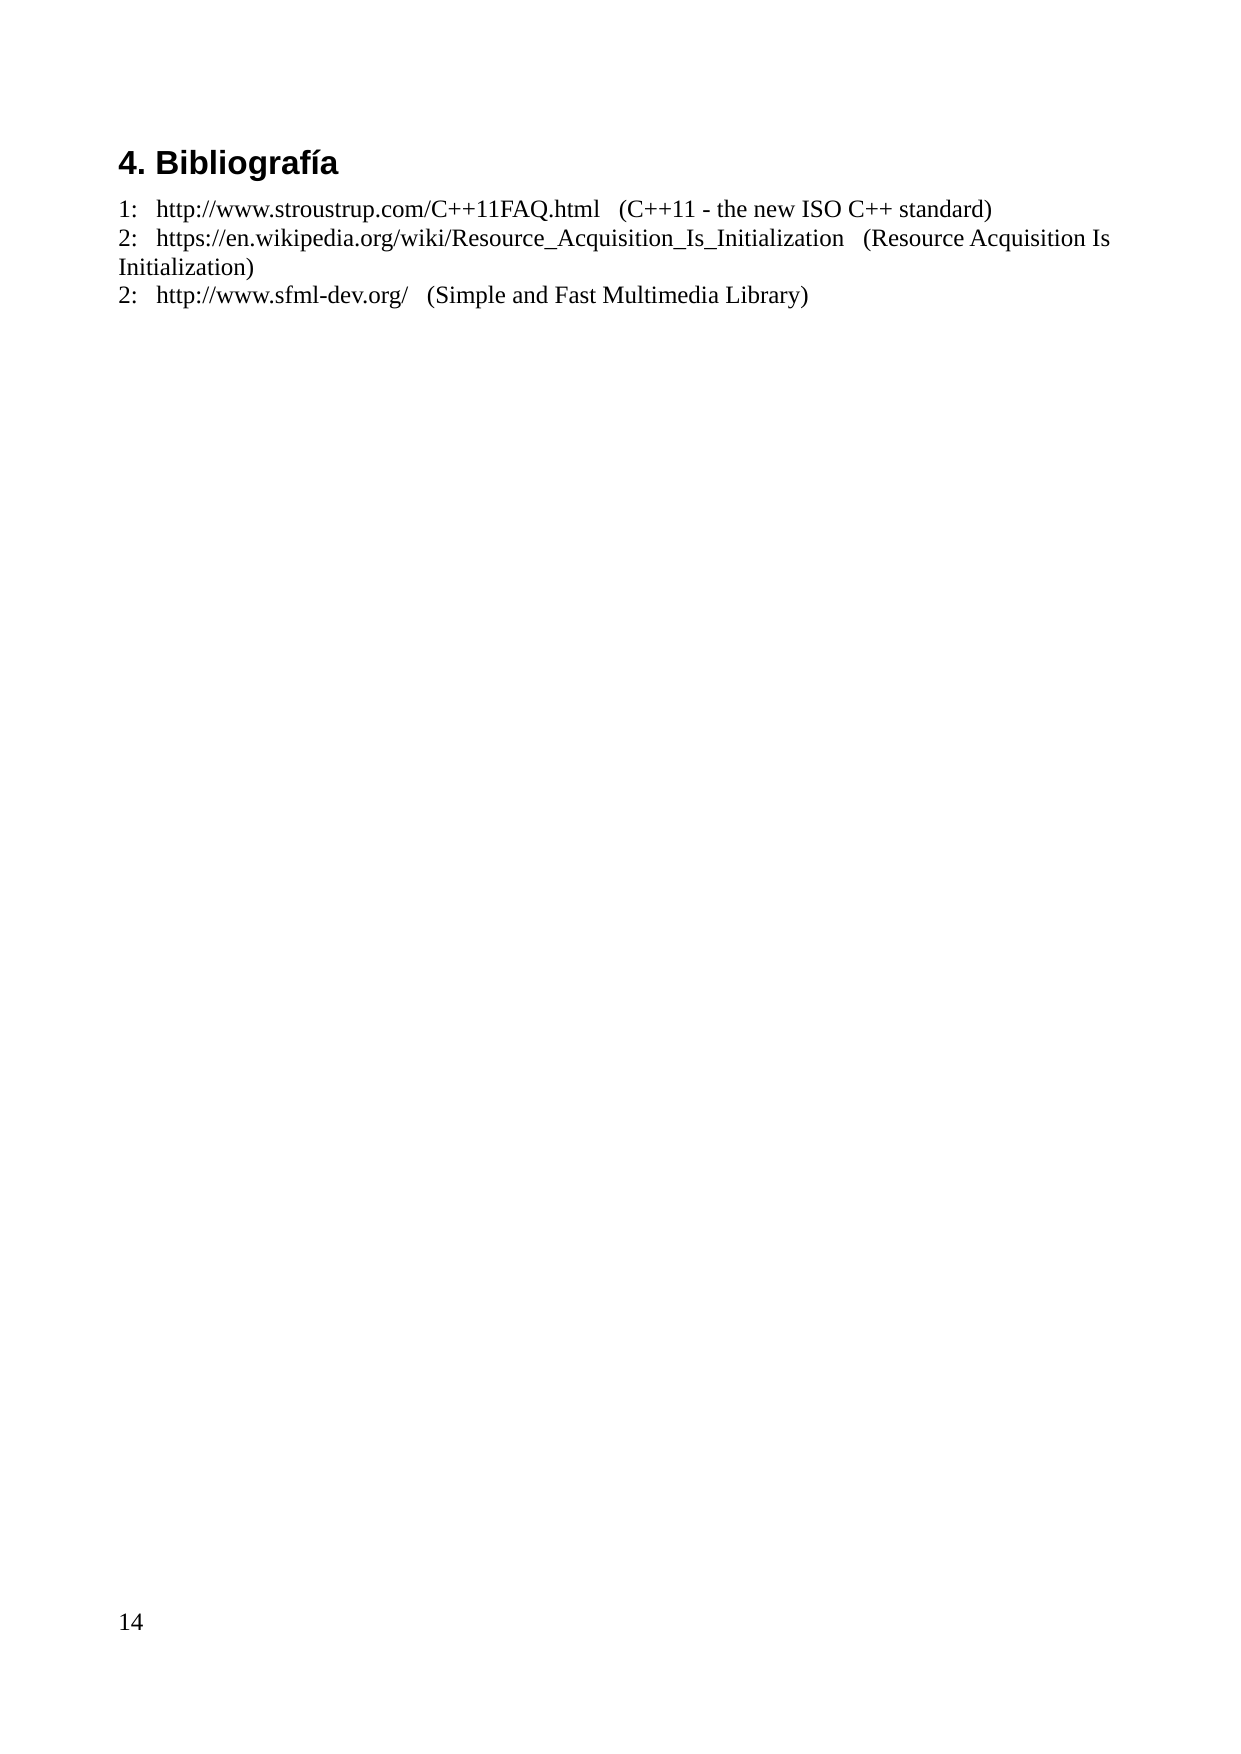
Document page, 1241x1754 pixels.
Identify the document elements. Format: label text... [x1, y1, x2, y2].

text 2: http://www.sfml-dev.org/ (Simple and Fast Multimedia Library) [118, 280, 1122, 309]
subtitle 4. Bibliografía [118, 143, 1122, 182]
text 2: https://en.wikipedia.org/wiki/Resource_Acquisition_Is_Initialization (Resource Acquisition Is Initialization) [118, 223, 1122, 280]
text 1: http://www.stroustrup.com/C++11FAQ.html (C++11 - the new ISO C++ standard) [118, 194, 1122, 223]
